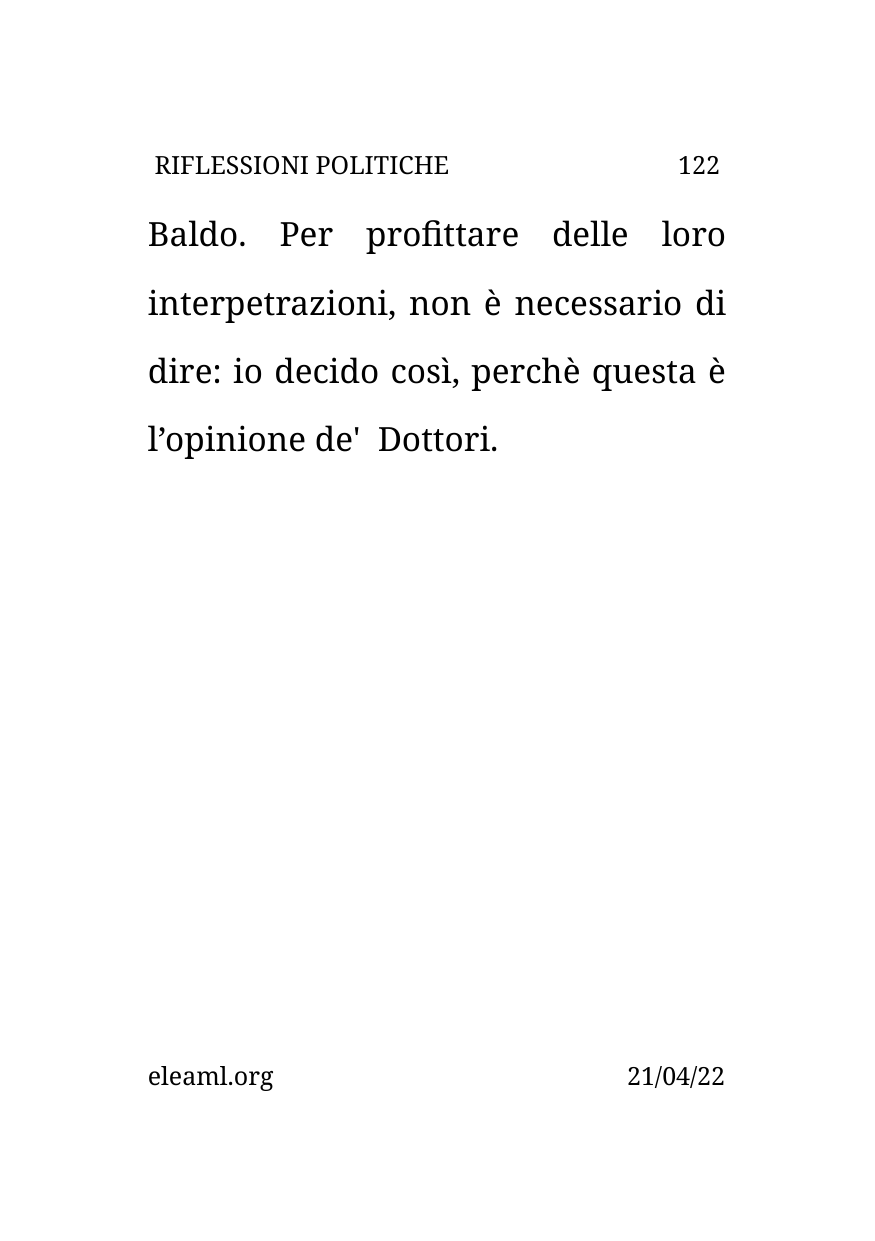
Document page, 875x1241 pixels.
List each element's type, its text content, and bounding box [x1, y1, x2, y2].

text Baldo. Per profittare delle loro interpetrazioni, non è necessario di dire: io decido così, perchè questa è l’opinione de' Dottori. [148, 211, 726, 461]
